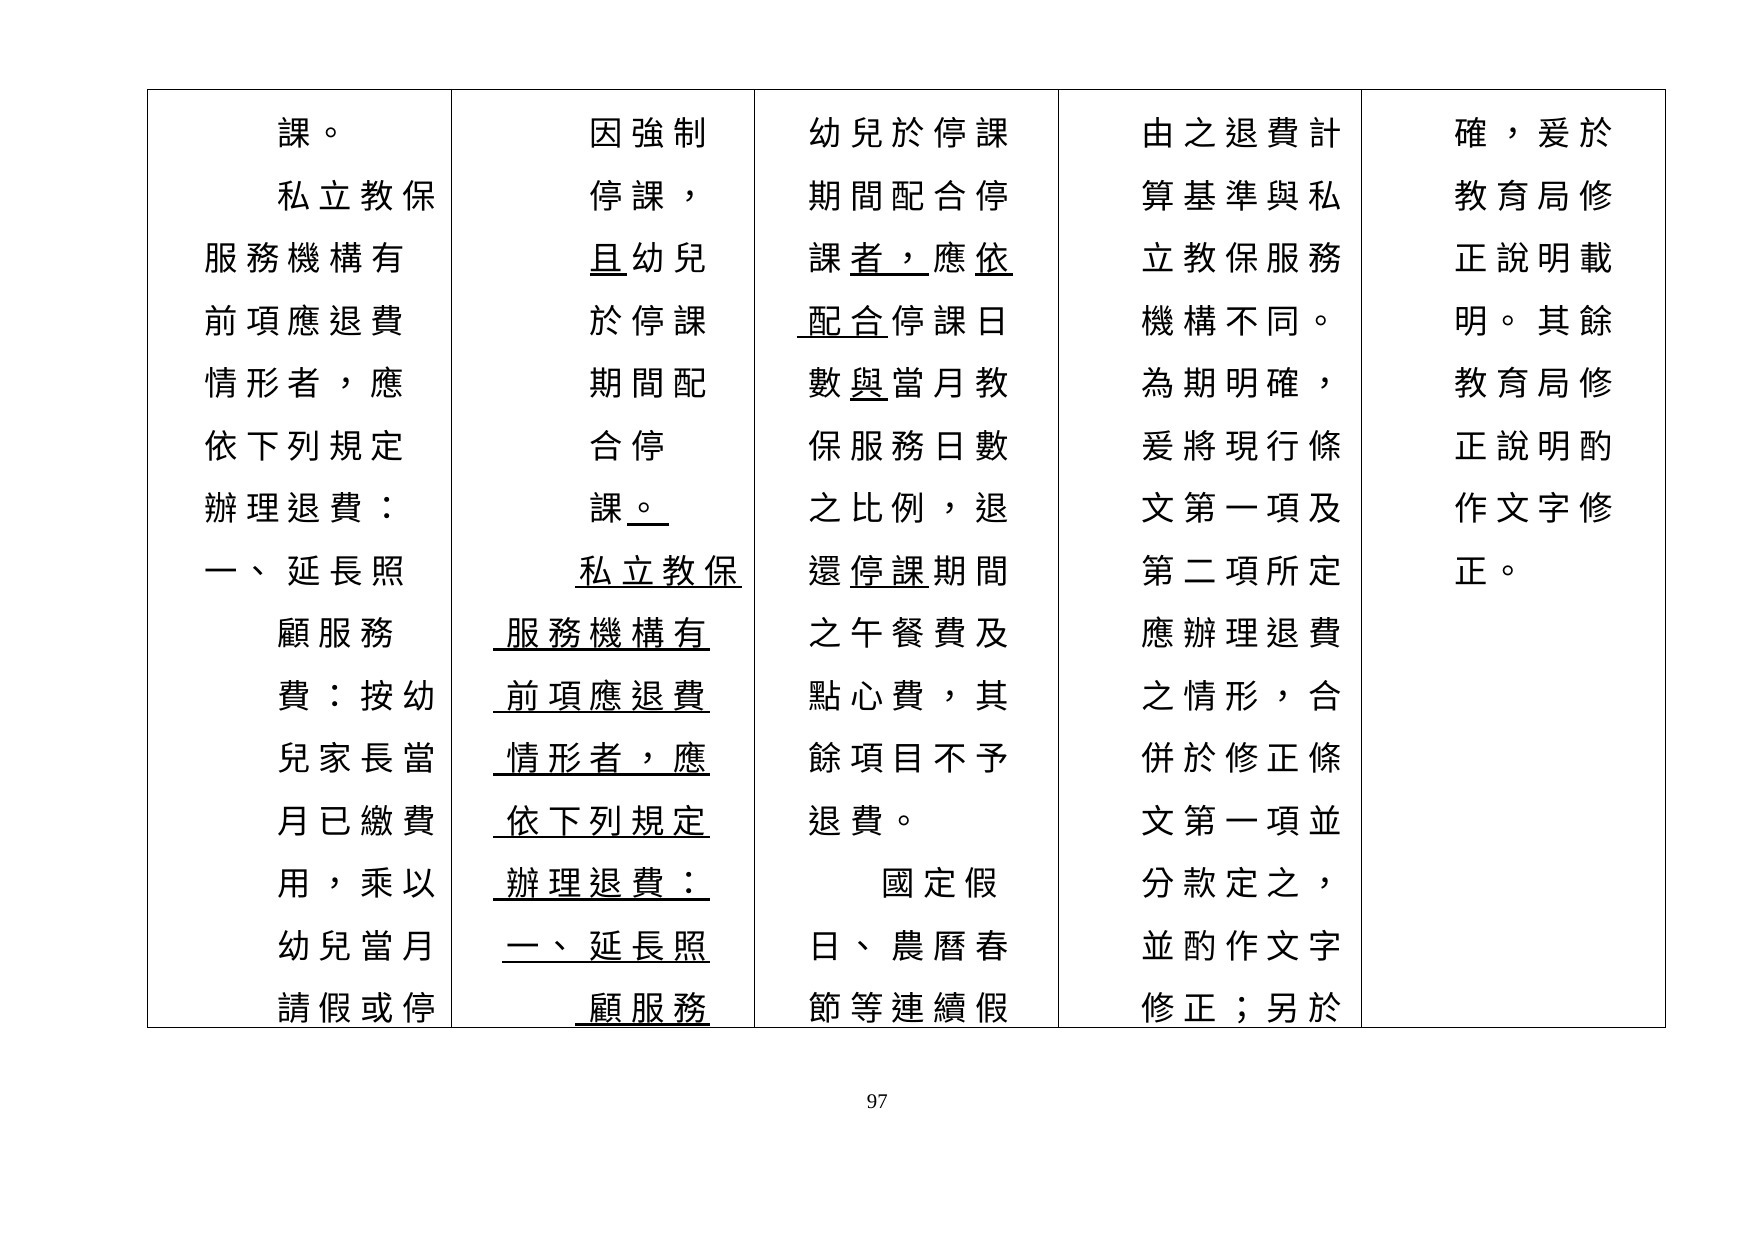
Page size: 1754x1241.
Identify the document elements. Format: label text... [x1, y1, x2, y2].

table_cell [88, 89, 147, 1027]
table_cell 因強制停課，且幼兒於停課期間配合停課。 私立教保服務機構有前項應退費情形者，應依下列規定辦理退費： 一、延長照顧服務 [452, 90, 754, 1027]
table_cell 幼兒於停課期間配合停課者，應依配合停課日數與當月教保服務日數之比例，退還停課期間之午餐費及點心費，其餘項目不予退費。 國定假日、農曆春節等連續假 [755, 90, 1058, 1027]
table_cell 確，爰於教育局修正說明載明。其餘教育局修正說明酌作文字修正。 [1362, 90, 1665, 1027]
table_cell [1666, 89, 1683, 1027]
table_cell 由之退費計算基準與私立教保服務機構不同。為期明確，爰將現行條文第一項及第二項所定應辦理退費之情形，合併於修正條文第一項並分款定之，並酌作文字修正；另於 [1059, 90, 1361, 1027]
table_cell 課。 私立教保服務機構有前項應退費情形者，應依下列規定辦理退費： 一、延長照顧服務費：按幼兒家長當月已繳費用，乘以幼兒當月請假或停 [148, 90, 451, 1027]
